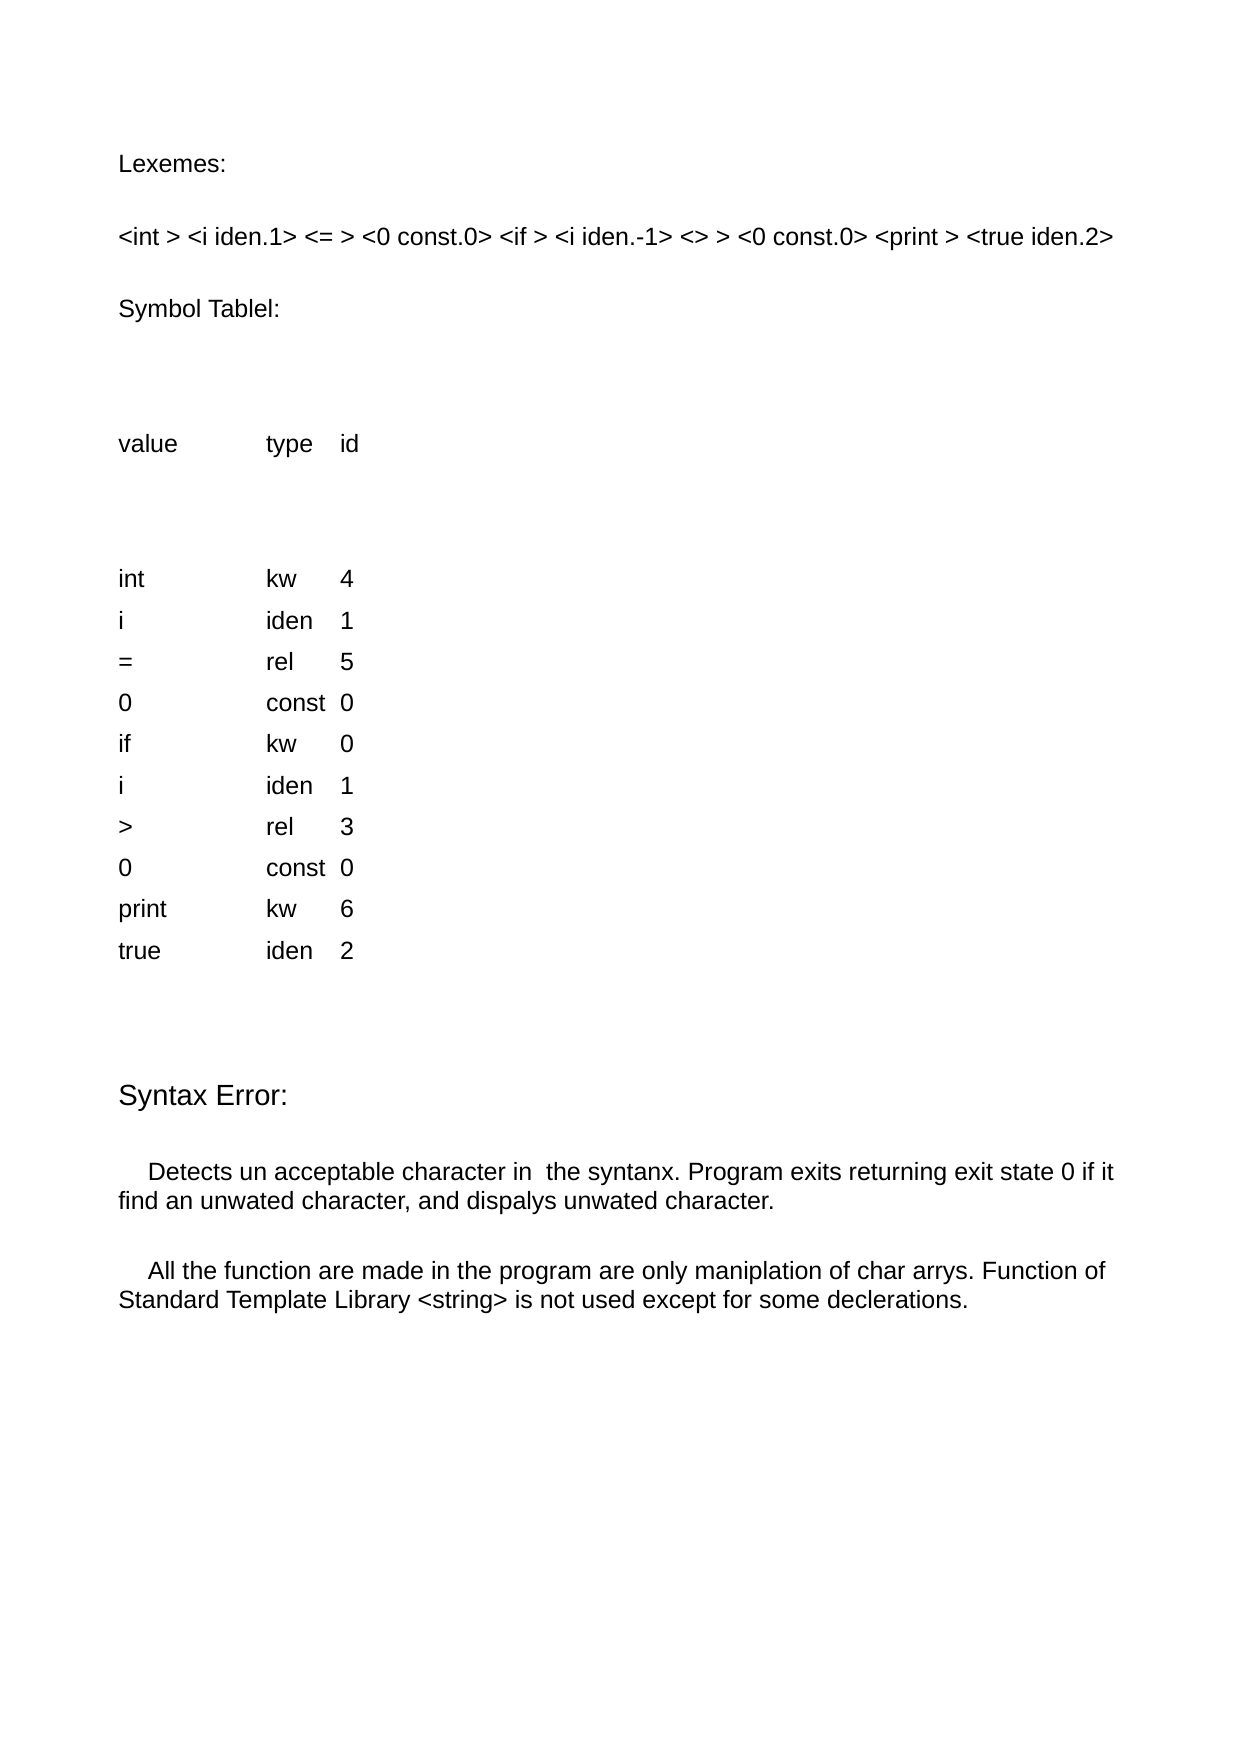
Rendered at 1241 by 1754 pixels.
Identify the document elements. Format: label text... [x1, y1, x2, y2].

text Symbol Tablel: [118, 294, 1122, 323]
text Syntax Error: [118, 1077, 1122, 1111]
text true iden 2 [118, 936, 1122, 964]
text i iden 1 [118, 606, 1122, 634]
text value type id [118, 429, 1122, 458]
text print kw 6 [118, 894, 1122, 923]
text Detects un acceptable character in the syntanx. Program exits returning exit state 0 if it find an unwated character, and dispalys unwated character. [118, 1157, 1122, 1214]
text Lexemes: [118, 149, 1122, 178]
text = rel 5 [118, 647, 1122, 676]
text 0 const 0 [118, 688, 1122, 717]
text i iden 1 [118, 771, 1122, 799]
text 0 const 0 [118, 853, 1122, 882]
text > rel 3 [118, 812, 1122, 841]
text <int > <i iden.1> <= > <0 const.0> <if > <i iden.-1> <> > <0 const.0> <print > <true iden.2> [118, 222, 1122, 251]
text All the function are made in the program are only maniplation of char arrys. Function of Standard Template Library <string> is not used except for some declerations. [118, 1256, 1122, 1313]
text if kw 0 [118, 729, 1122, 758]
text int kw 4 [118, 564, 1122, 593]
